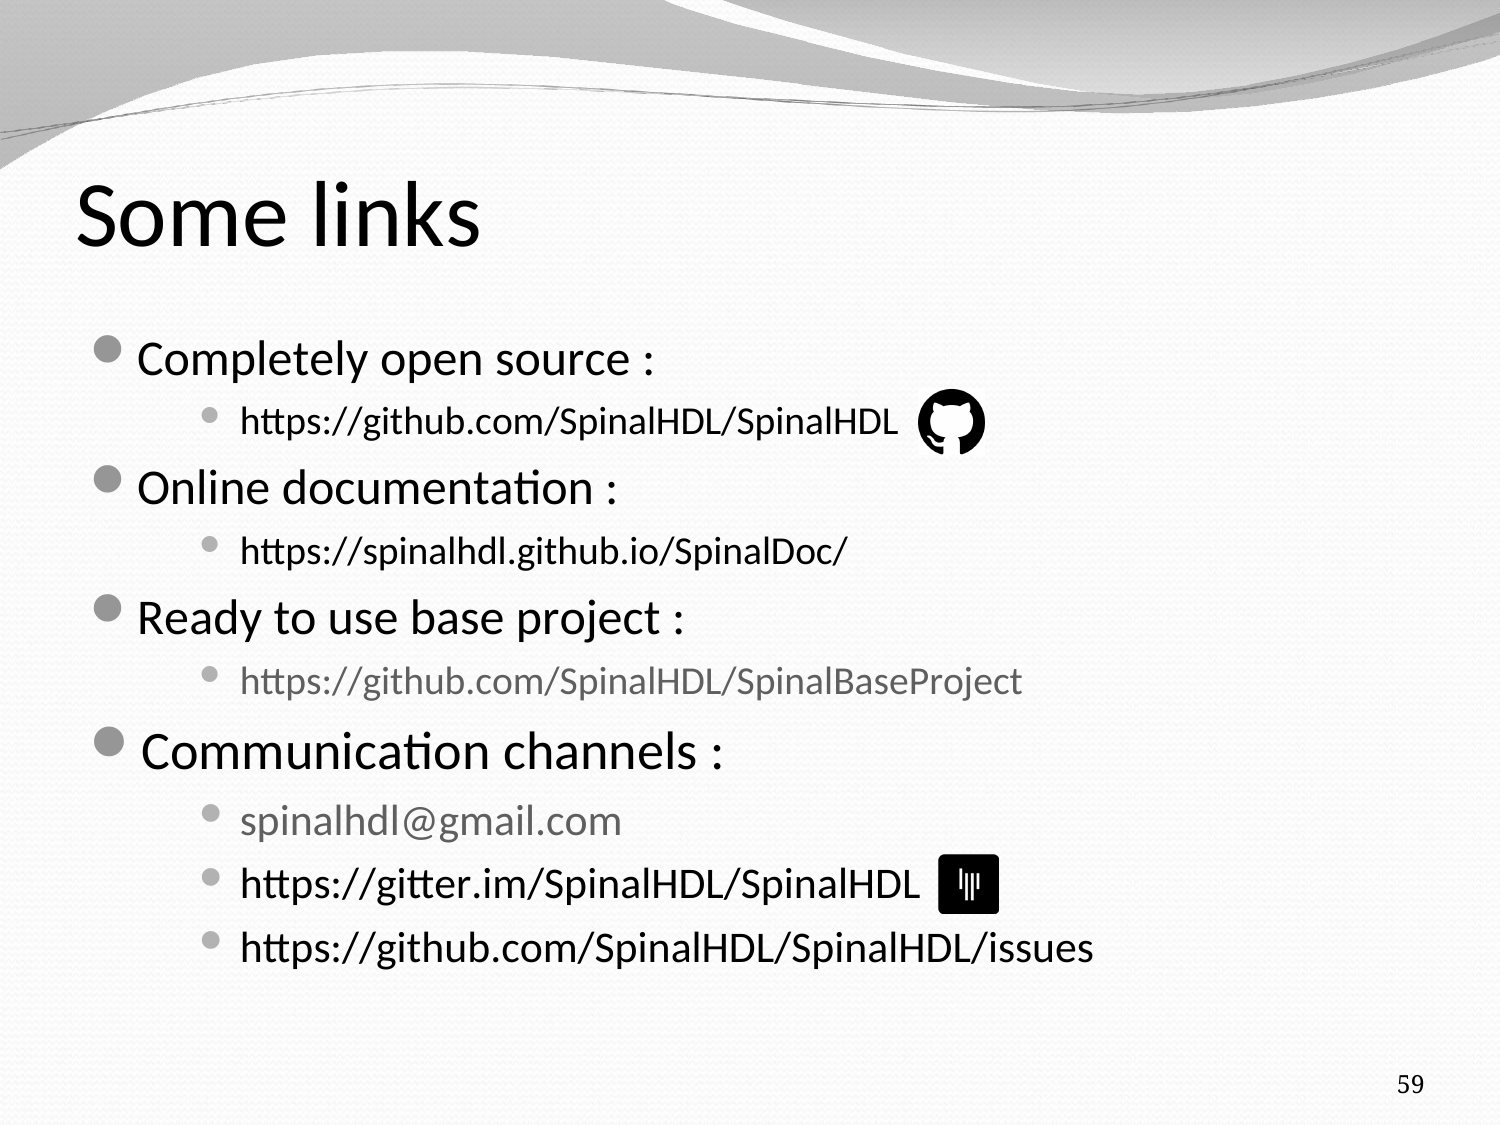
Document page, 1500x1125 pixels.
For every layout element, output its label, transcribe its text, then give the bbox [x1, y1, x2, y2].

text_box [1299, 1042, 1426, 1103]
list Completely open source : https://github.com/SpinalHDL/SpinalHDL Online documentation : https://spinalhdl.github.io/SpinalDoc/ Ready to use base project : https://github.com/SpinalHDL/SpinalBaseProject Communication channels : spinalhdl@gmail.com https://gitter.im/SpinalHDL/SpinalHDL https://github.com/SpinalHDL/SpinalHDL/issues [75, 317, 1426, 1038]
picture [0, 0, 1500, 1125]
title Some links [75, 78, 1426, 266]
